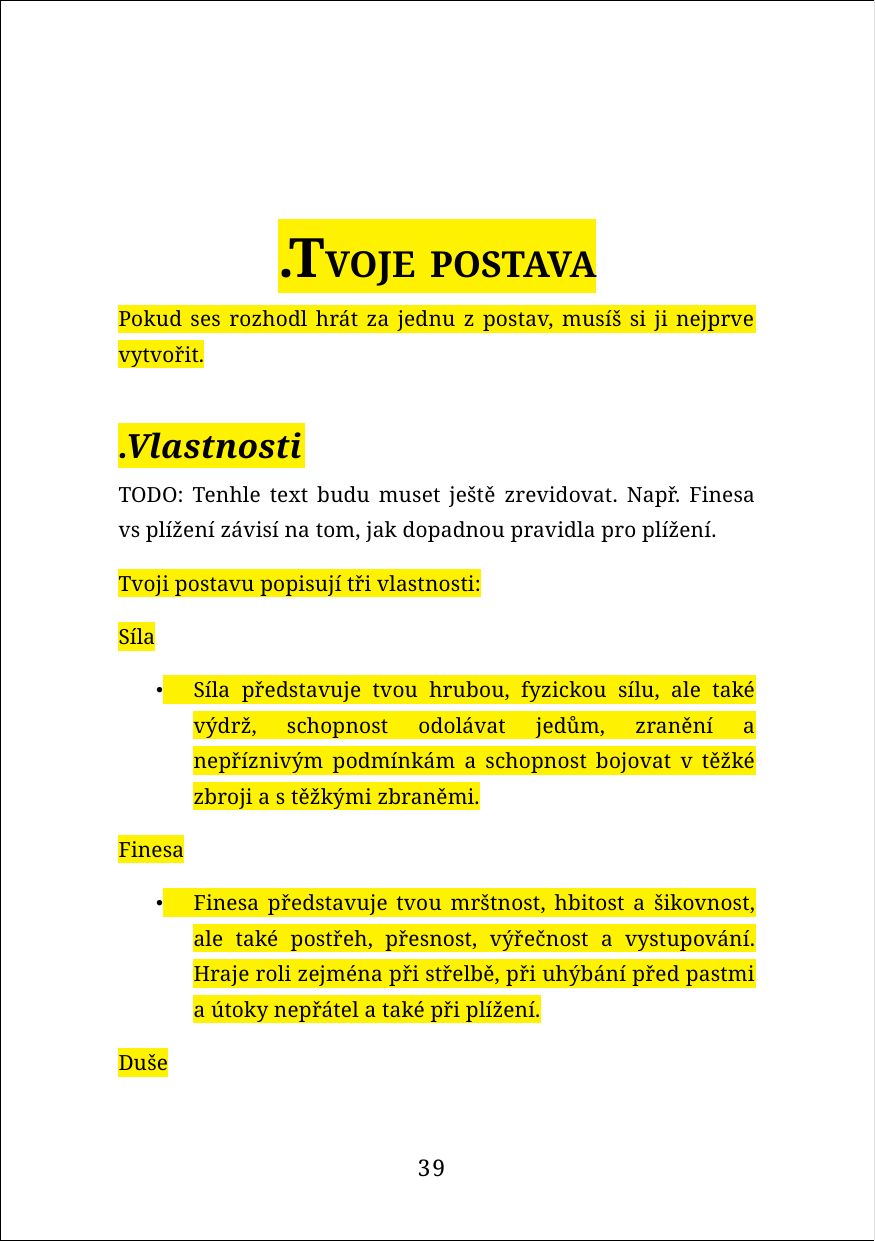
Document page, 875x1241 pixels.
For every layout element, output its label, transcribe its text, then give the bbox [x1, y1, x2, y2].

subtitle .Vlastnosti [118, 423, 756, 468]
text Finesa [118, 835, 756, 863]
text TODO: Tenhle text budu muset ještě zrevidovat. Např. Finesa vs plížení závisí na tom, jak dopadnou pravidla pro plížení. [118, 480, 756, 544]
text Pokud ses rozhodl hrát za jednu z postav, musíš si ji nejprve vytvořit. [118, 304, 756, 368]
text Tvoji postavu popisují tři vlastnosti: [118, 569, 756, 597]
subtitle .Tvoje postava [118, 219, 756, 293]
list Finesa představuje tvou mrštnost, hbitost a šikovnost, ale také postřeh, přesnost, výřečnost a vystupování. Hraje roli zejména při střelbě, při uhýbání před pastmi a útoky nepřátel a také při plížení. [156, 888, 756, 1023]
text Síla [118, 622, 756, 651]
list Síla představuje tvou hrubou, fyzickou sílu, ale také výdrž, schopnost odolávat jedům, zranění a nepříznivým podmínkám a schopnost bojovat v těžké zbroji a s těžkými zbraněmi. [156, 675, 756, 810]
text Duše [118, 1048, 756, 1077]
